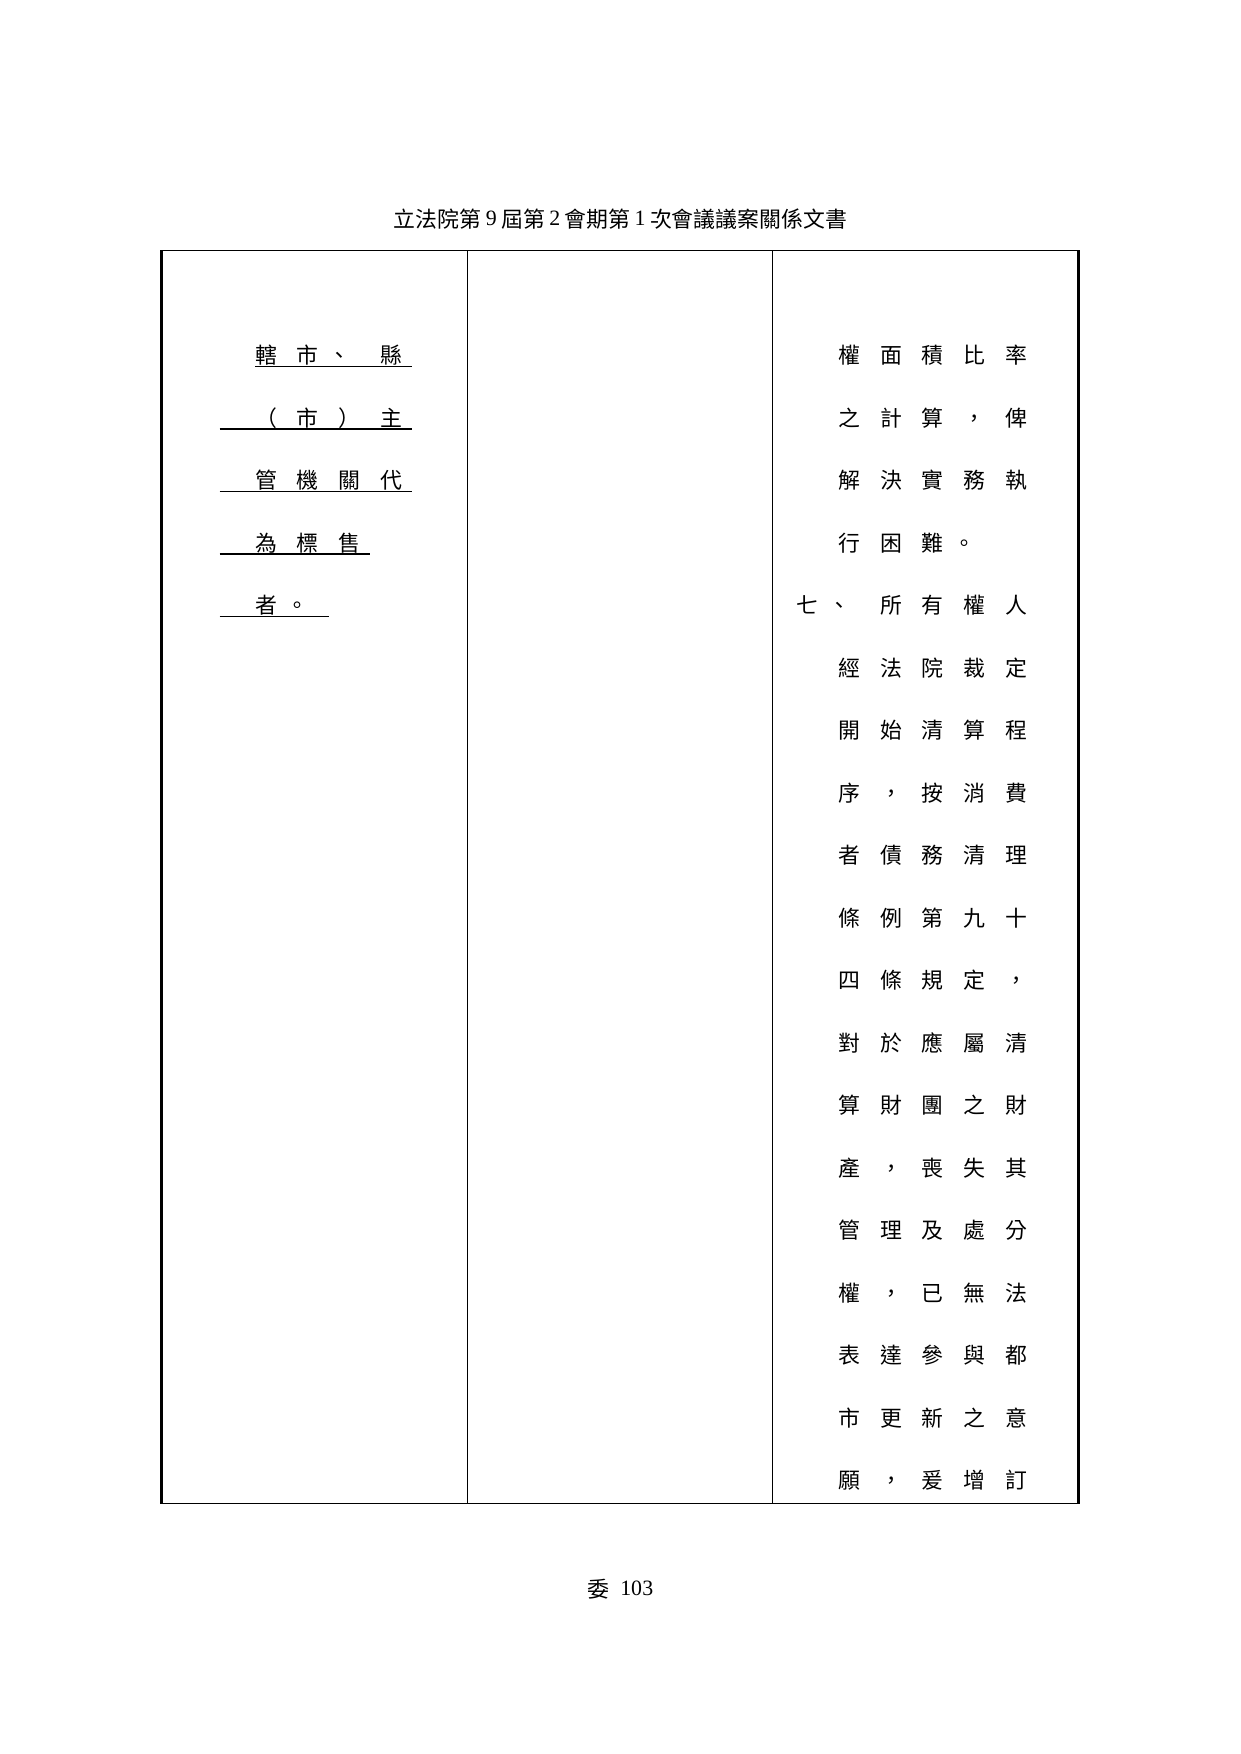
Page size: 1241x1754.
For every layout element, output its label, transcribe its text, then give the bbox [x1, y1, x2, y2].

table_cell [468, 251, 772, 1503]
table_cell 轄市、縣（市）主管機關代為標售者。 [163, 251, 467, 1503]
table_cell 權面積比率之計算，俾解決實務執行困難。 七、所有權人經法院裁定開始清算程序，按消費者債務清理條例第九十四條規定，對於應屬清算財團之財產，喪失其管理及處分權，已無法表達參與都市更新之意願，爰增訂 [773, 251, 1077, 1503]
